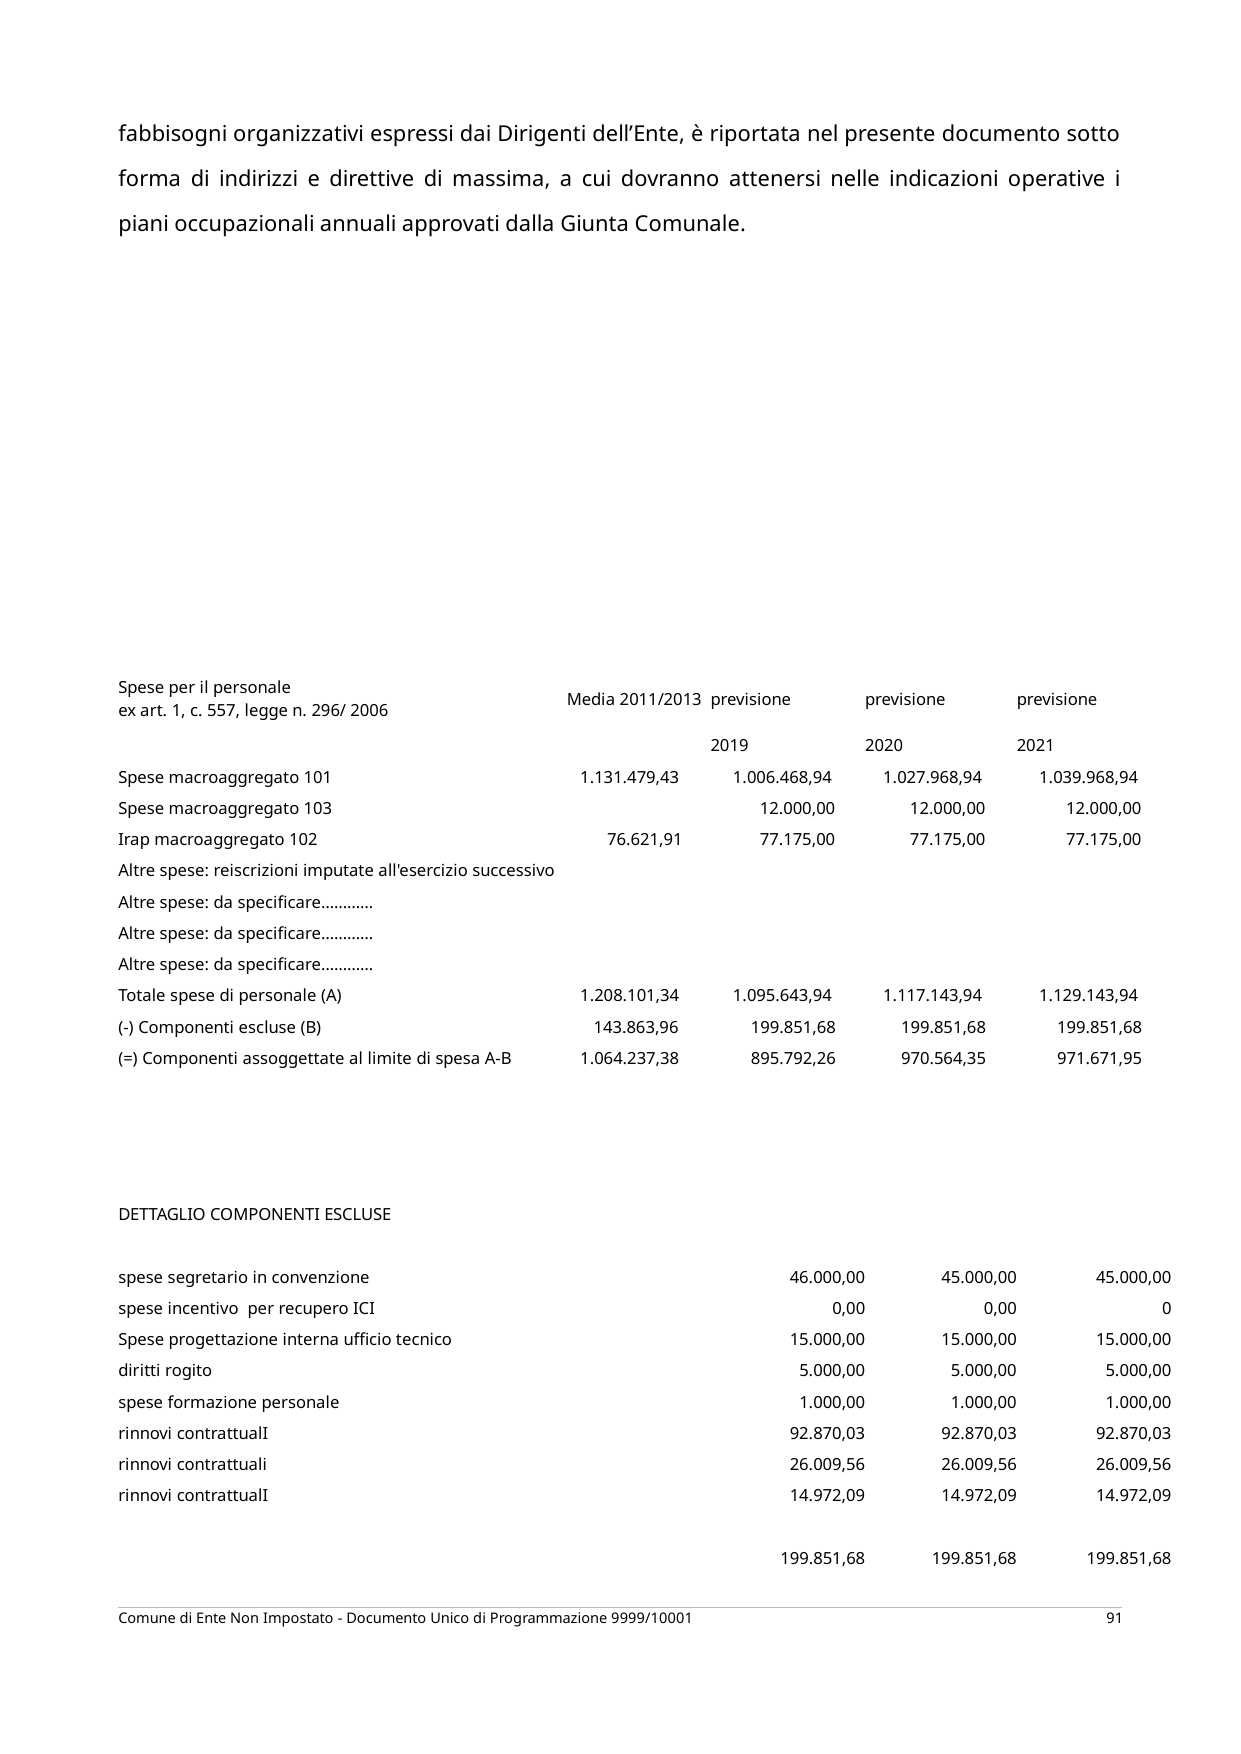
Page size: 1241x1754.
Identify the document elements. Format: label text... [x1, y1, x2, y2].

table_cell [1017, 1199, 1171, 1230]
table_cell [710, 1136, 865, 1167]
table_cell [567, 1136, 710, 1167]
table_cell 5.000,00 [710, 1355, 865, 1386]
table_cell diritti rogito [118, 1355, 567, 1386]
table_cell 199.851,68 [710, 1011, 865, 1042]
table_cell [1017, 855, 1171, 886]
table_cell [710, 918, 865, 949]
table_cell [567, 730, 710, 761]
table_cell 14.972,09 [710, 1480, 865, 1511]
table_cell 1.000,00 [865, 1386, 1017, 1417]
table_cell 77.175,00 [1017, 824, 1171, 855]
table_cell [1017, 1230, 1171, 1261]
table_cell [865, 1230, 1017, 1261]
table_cell 2020 [865, 730, 1017, 761]
table_cell Irap macroaggregato 102 [118, 824, 567, 855]
table_cell rinnovi contrattualI [118, 1418, 567, 1449]
table_cell 895.792,26 [710, 1043, 865, 1074]
table_cell 199.851,68 [710, 1543, 865, 1574]
table_cell 12.000,00 [865, 793, 1017, 824]
table_cell [1017, 1074, 1171, 1105]
table_cell [1017, 1136, 1171, 1167]
table_cell [118, 1543, 567, 1574]
table_cell [567, 1543, 710, 1574]
table_cell [865, 886, 1017, 917]
table_cell 15.000,00 [710, 1324, 865, 1355]
table_header Spese per il personale ex art. 1, c. 557, legge n. 296/ 2006 [118, 668, 567, 730]
table_cell 12.000,00 [710, 793, 865, 824]
table_cell [865, 855, 1017, 886]
table_cell [567, 1261, 710, 1292]
table_header previsione [865, 668, 1017, 730]
table_cell [567, 1449, 710, 1480]
table_cell 199.851,68 [1017, 1011, 1171, 1042]
table_cell [118, 1168, 567, 1199]
table_cell rinnovi contrattuali [118, 1449, 567, 1480]
table_cell [865, 1511, 1017, 1542]
table_cell (=) Componenti assoggettate al limite di spesa A-B [118, 1043, 567, 1074]
table_cell [710, 1168, 865, 1199]
table_cell [567, 1105, 710, 1136]
text fabbisogni organizzativi espressi dai Dirigenti dell’Ente, è riportata nel presente documento sotto forma di indirizzi e direttive di massima, a cui dovranno attenersi nelle indicazioni operative i piani occupazionali annuali approvati dalla Giunta Comunale. [118, 118, 1122, 238]
table_cell [710, 1074, 865, 1105]
table_cell [118, 1105, 567, 1136]
table_cell [567, 793, 710, 824]
table_cell spese formazione personale [118, 1386, 567, 1417]
table_header Media 2011/2013 [567, 668, 710, 730]
table_cell 199.851,68 [1017, 1543, 1171, 1574]
table_cell [710, 1199, 865, 1230]
table_cell [118, 730, 567, 761]
table_cell [710, 1511, 865, 1542]
table_cell 92.870,03 [1017, 1418, 1171, 1449]
table_cell 45.000,00 [865, 1261, 1017, 1292]
table_cell [1017, 949, 1171, 980]
table_cell [567, 1293, 710, 1324]
table_cell [1017, 1105, 1171, 1136]
table_cell [567, 1168, 710, 1199]
table_cell Altre spese: da specificare………… [118, 949, 567, 980]
table_cell [1017, 1511, 1171, 1542]
table_cell 26.009,56 [710, 1449, 865, 1480]
table_cell spese segretario in convenzione [118, 1261, 567, 1292]
table_cell [567, 1480, 710, 1511]
table_cell [865, 1199, 1017, 1230]
table_cell 2021 [1017, 730, 1171, 761]
table_cell 1.039.968,94 [1017, 761, 1171, 792]
table_cell [567, 1230, 710, 1261]
table_cell [865, 1168, 1017, 1199]
table_cell 1.117.143,94 [865, 980, 1017, 1011]
table_cell 1.000,00 [1017, 1386, 1171, 1417]
table_cell 14.972,09 [1017, 1480, 1171, 1511]
table_cell 5.000,00 [865, 1355, 1017, 1386]
table_cell 199.851,68 [865, 1543, 1017, 1574]
table_cell 5.000,00 [1017, 1355, 1171, 1386]
table_cell 14.972,09 [865, 1480, 1017, 1511]
table_cell 15.000,00 [865, 1324, 1017, 1355]
table_cell [865, 918, 1017, 949]
table_cell Spese progettazione interna ufficio tecnico [118, 1324, 567, 1355]
table_cell 1.131.479,43 [567, 761, 710, 792]
table_cell [567, 1386, 710, 1417]
table_cell rinnovi contrattualI [118, 1480, 567, 1511]
table_header previsione [1017, 668, 1171, 730]
table_cell [710, 1105, 865, 1136]
table_cell 0,00 [710, 1293, 865, 1324]
table_cell 46.000,00 [710, 1261, 865, 1292]
table_cell Altre spese: reiscrizioni imputate all'esercizio successivo [118, 855, 710, 886]
table_cell [118, 1136, 567, 1167]
table_cell Spese macroaggregato 101 [118, 761, 567, 792]
table_cell 1.064.237,38 [567, 1043, 710, 1074]
table_cell [567, 1418, 710, 1449]
table_cell 26.009,56 [865, 1449, 1017, 1480]
table_cell 77.175,00 [865, 824, 1017, 855]
table_cell 1.129.143,94 [1017, 980, 1171, 1011]
table_cell 77.175,00 [710, 824, 865, 855]
table_cell [567, 949, 710, 980]
table_cell [865, 949, 1017, 980]
table_cell [567, 1199, 710, 1230]
table_cell 15.000,00 [1017, 1324, 1171, 1355]
table_cell 1.095.643,94 [710, 980, 865, 1011]
table_cell 76.621,91 [567, 824, 710, 855]
table_cell [567, 1324, 710, 1355]
table_cell [710, 949, 865, 980]
table_cell [118, 1074, 567, 1105]
table_cell [710, 886, 865, 917]
table_cell [1017, 918, 1171, 949]
table_cell Spese macroaggregato 103 [118, 793, 567, 824]
table_cell 1.006.468,94 [710, 761, 865, 792]
table_cell 0 [1017, 1293, 1171, 1324]
table_cell 0,00 [865, 1293, 1017, 1324]
table_cell 26.009,56 [1017, 1449, 1171, 1480]
table_cell (-) Componenti escluse (B) [118, 1011, 567, 1042]
table_cell [567, 886, 710, 917]
table_cell [1017, 1168, 1171, 1199]
table_cell 971.671,95 [1017, 1043, 1171, 1074]
table_header previsione [710, 668, 865, 730]
table_cell DETTAGLIO COMPONENTI ESCLUSE [118, 1199, 567, 1230]
table_cell [567, 1511, 710, 1542]
table_cell [865, 1105, 1017, 1136]
table_cell 92.870,03 [865, 1418, 1017, 1449]
table_cell [118, 1230, 567, 1261]
table_cell [710, 855, 865, 886]
table_cell Altre spese: da specificare………… [118, 886, 567, 917]
table_cell 1.208.101,34 [567, 980, 710, 1011]
table_cell [865, 1074, 1017, 1105]
table_cell spese incentivo per recupero ICI [118, 1293, 567, 1324]
table_cell 199.851,68 [865, 1011, 1017, 1042]
table_cell [710, 1230, 865, 1261]
table_cell [567, 918, 710, 949]
table_cell 45.000,00 [1017, 1261, 1171, 1292]
table_cell 143.863,96 [567, 1011, 710, 1042]
table_cell 2019 [710, 730, 865, 761]
table_cell [1017, 886, 1171, 917]
table_cell 1.027.968,94 [865, 761, 1017, 792]
table_cell [567, 1074, 710, 1105]
table_cell [567, 1355, 710, 1386]
table_cell [118, 1511, 567, 1542]
table_cell [865, 1136, 1017, 1167]
table_cell 12.000,00 [1017, 793, 1171, 824]
table_cell Totale spese di personale (A) [118, 980, 567, 1011]
table_cell 970.564,35 [865, 1043, 1017, 1074]
table_cell Altre spese: da specificare………… [118, 918, 567, 949]
table_cell 1.000,00 [710, 1386, 865, 1417]
table_cell 92.870,03 [710, 1418, 865, 1449]
